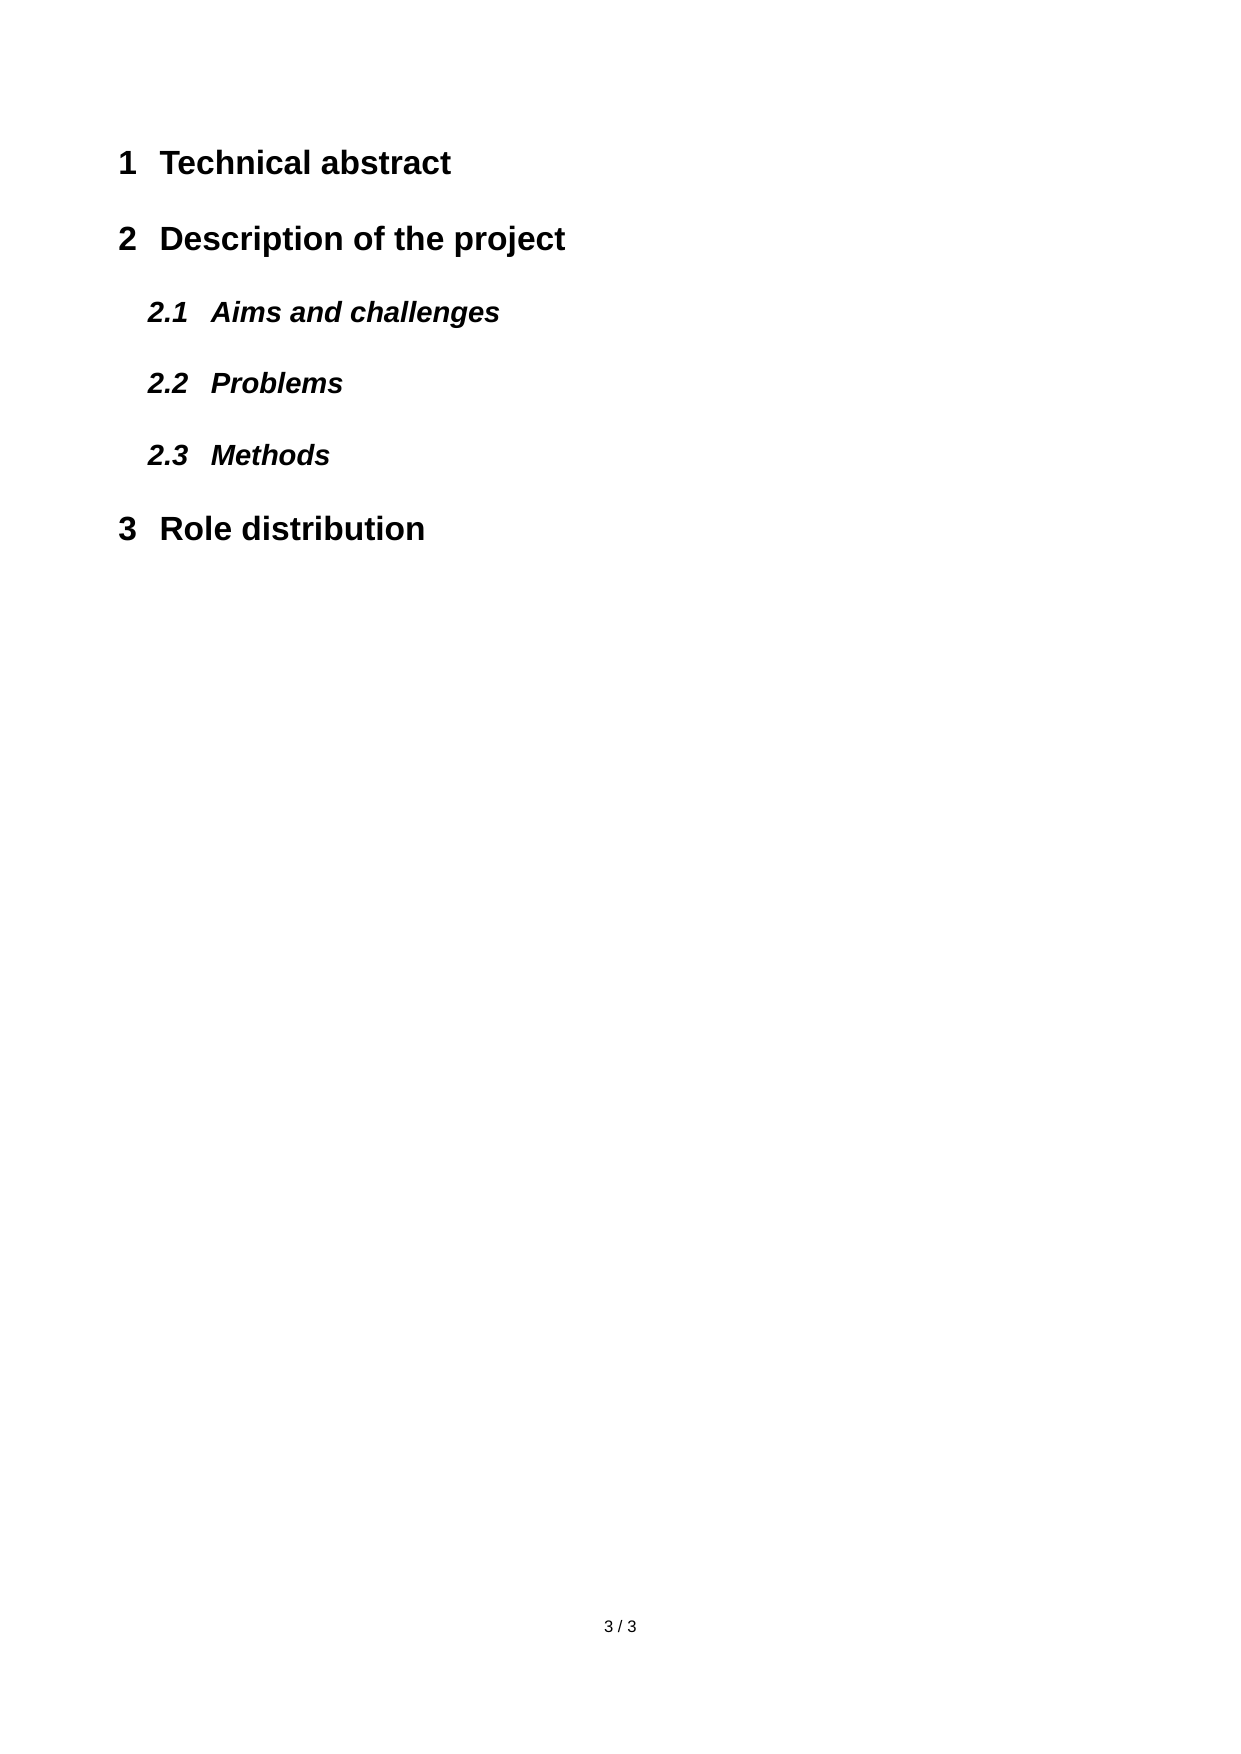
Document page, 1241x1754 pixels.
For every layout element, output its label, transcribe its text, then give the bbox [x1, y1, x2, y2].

subtitle Role distribution [118, 508, 1122, 547]
subtitle Methods [148, 437, 1122, 471]
subtitle Description of the project [118, 219, 1122, 258]
subtitle Technical abstract [118, 143, 1122, 182]
subtitle Problems [148, 366, 1122, 400]
subtitle Aims and challenges [148, 295, 1122, 329]
